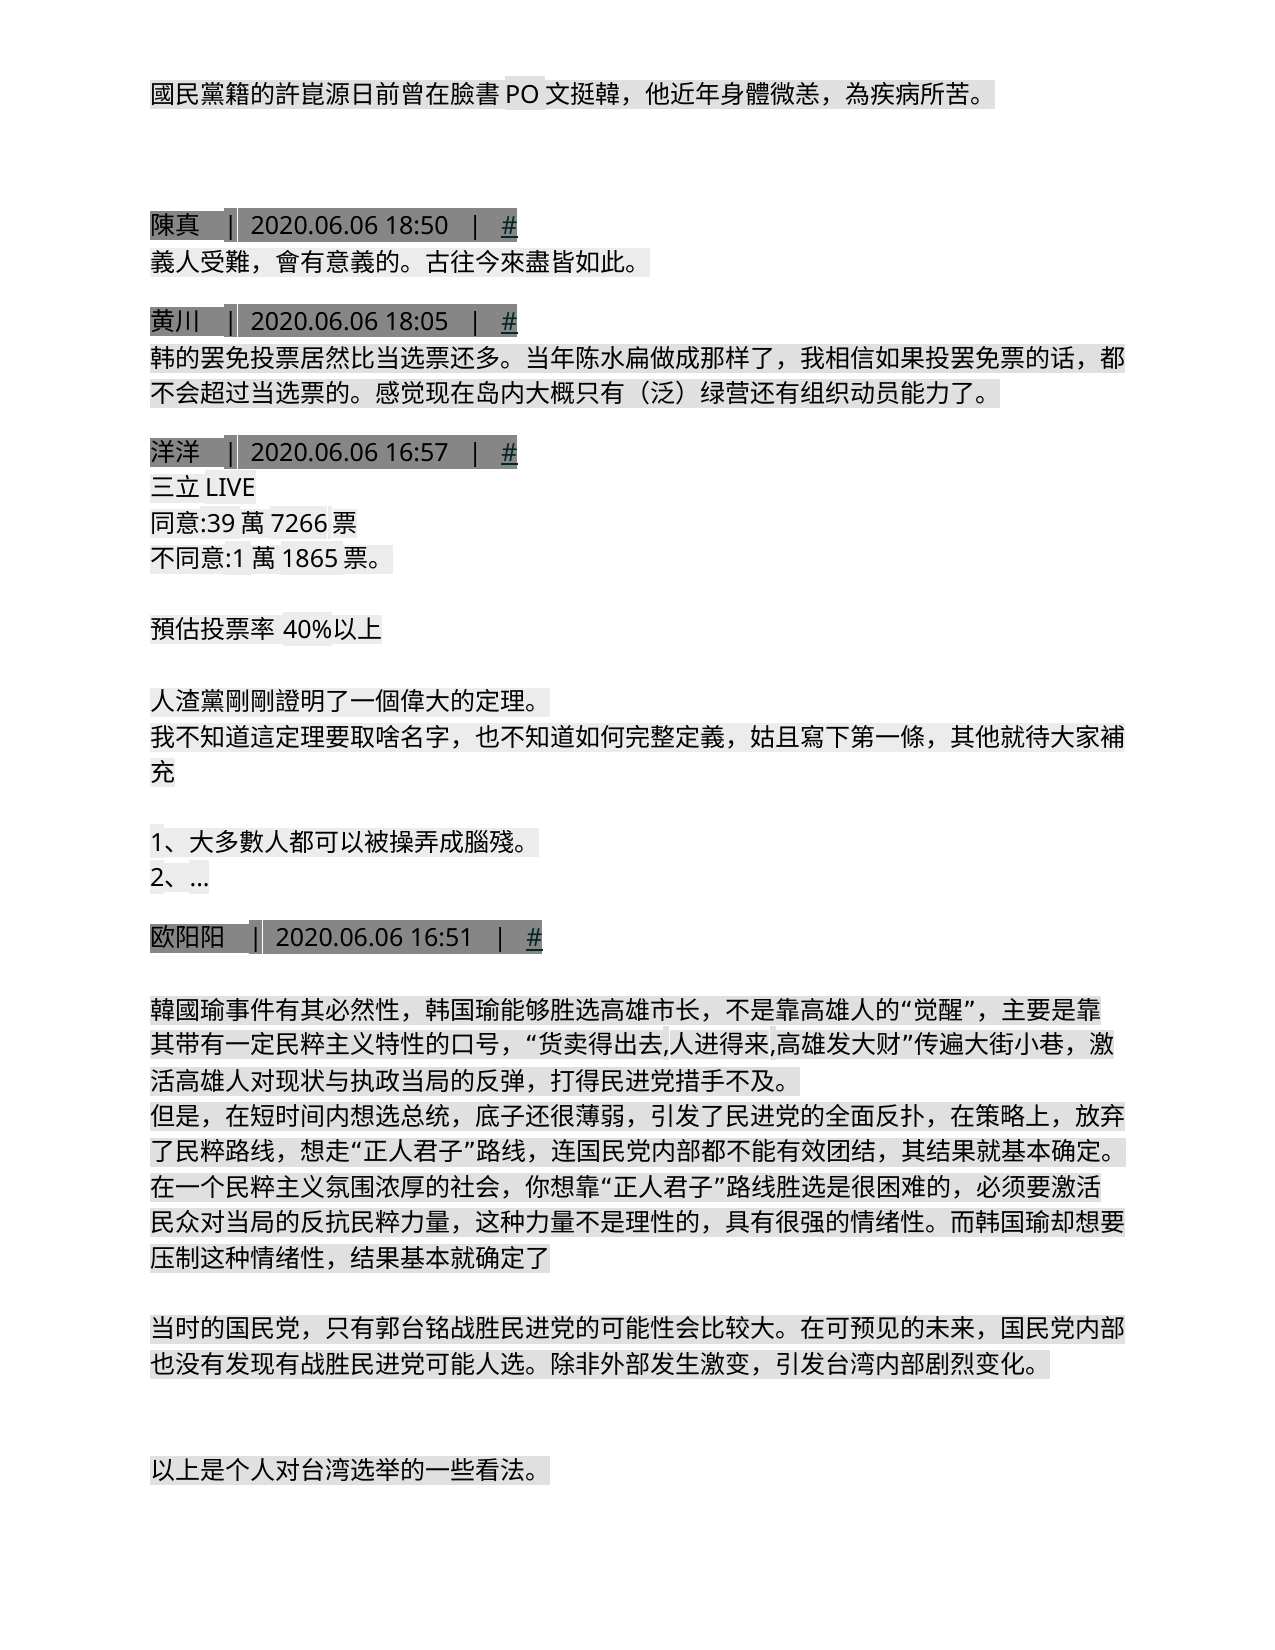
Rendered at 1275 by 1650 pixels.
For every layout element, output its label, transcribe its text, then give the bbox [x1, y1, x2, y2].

text 韩的罢免投票居然比当选票还多。当年陈水扁做成那样了，我相信如果投罢免票的话，都不会超过当选票的。感觉现在岛内大概只有（泛）绿营还有组织动员能力了。 [150, 337, 1125, 408]
text 韓國瑜事件有其必然性，韩国瑜能够胜选高雄市长，不是靠高雄人的“觉醒”，主要是靠其带有一定民粹主义特性的口号，“货卖得出去,人进得来,高雄发大财”传遍大街小巷，激活高雄人对现状与执政当局的反弹，打得民进党措手不及。 但是，在短时间内想选总统，底子还很薄弱，引发了民进党的全面反扑，在策略上，放弃了民粹路线，想走“正人君子”路线，连国民党内部都不能有效团结，其结果就基本确定。在一个民粹主义氛围浓厚的社会，你想靠“正人君子”路线胜选是很困难的，必须要激活民众对当局的反抗民粹力量，这种力量不是理性的，具有很强的情绪性。而韩国瑜却想要压制这种情绪性，结果基本就确定了 当时的国民党，只有郭台铭战胜民进党的可能性会比较大。在可预见的未来，国民党内部也没有发现有战胜民进党可能人选。除非外部发生激变，引发台湾内部剧烈变化。 以上是个人对台湾选举的一些看法。 [150, 954, 1125, 1556]
text 黄川 | 2020.06.06 18:05 | # [150, 302, 1125, 337]
text 洋洋 | 2020.06.06 16:57 | # [150, 433, 1125, 469]
text 欧阳阳 | 2020.06.06 16:51 | # [150, 919, 1125, 954]
text 義人受難，會有意義的。古往今來盡皆如此。 [150, 242, 1125, 277]
text 國民黨籍的許崑源日前曾在臉書PO文挺韓，他近年身體微恙，為疾病所苦。 [150, 75, 1125, 181]
text 陳真 | 2020.06.06 18:50 | # [150, 206, 1125, 242]
text 三立LIVE 同意:39萬7266票 不同意:1萬1865票。 預估投票率 40%以上 人渣黨剛剛證明了一個偉大的定理。 我不知道這定理要取啥名字，也不知道如何完整定義，姑且寫下第一條，其他就待大家補充 1、大多數人都可以被操弄成腦殘。 2、... [150, 469, 1125, 894]
